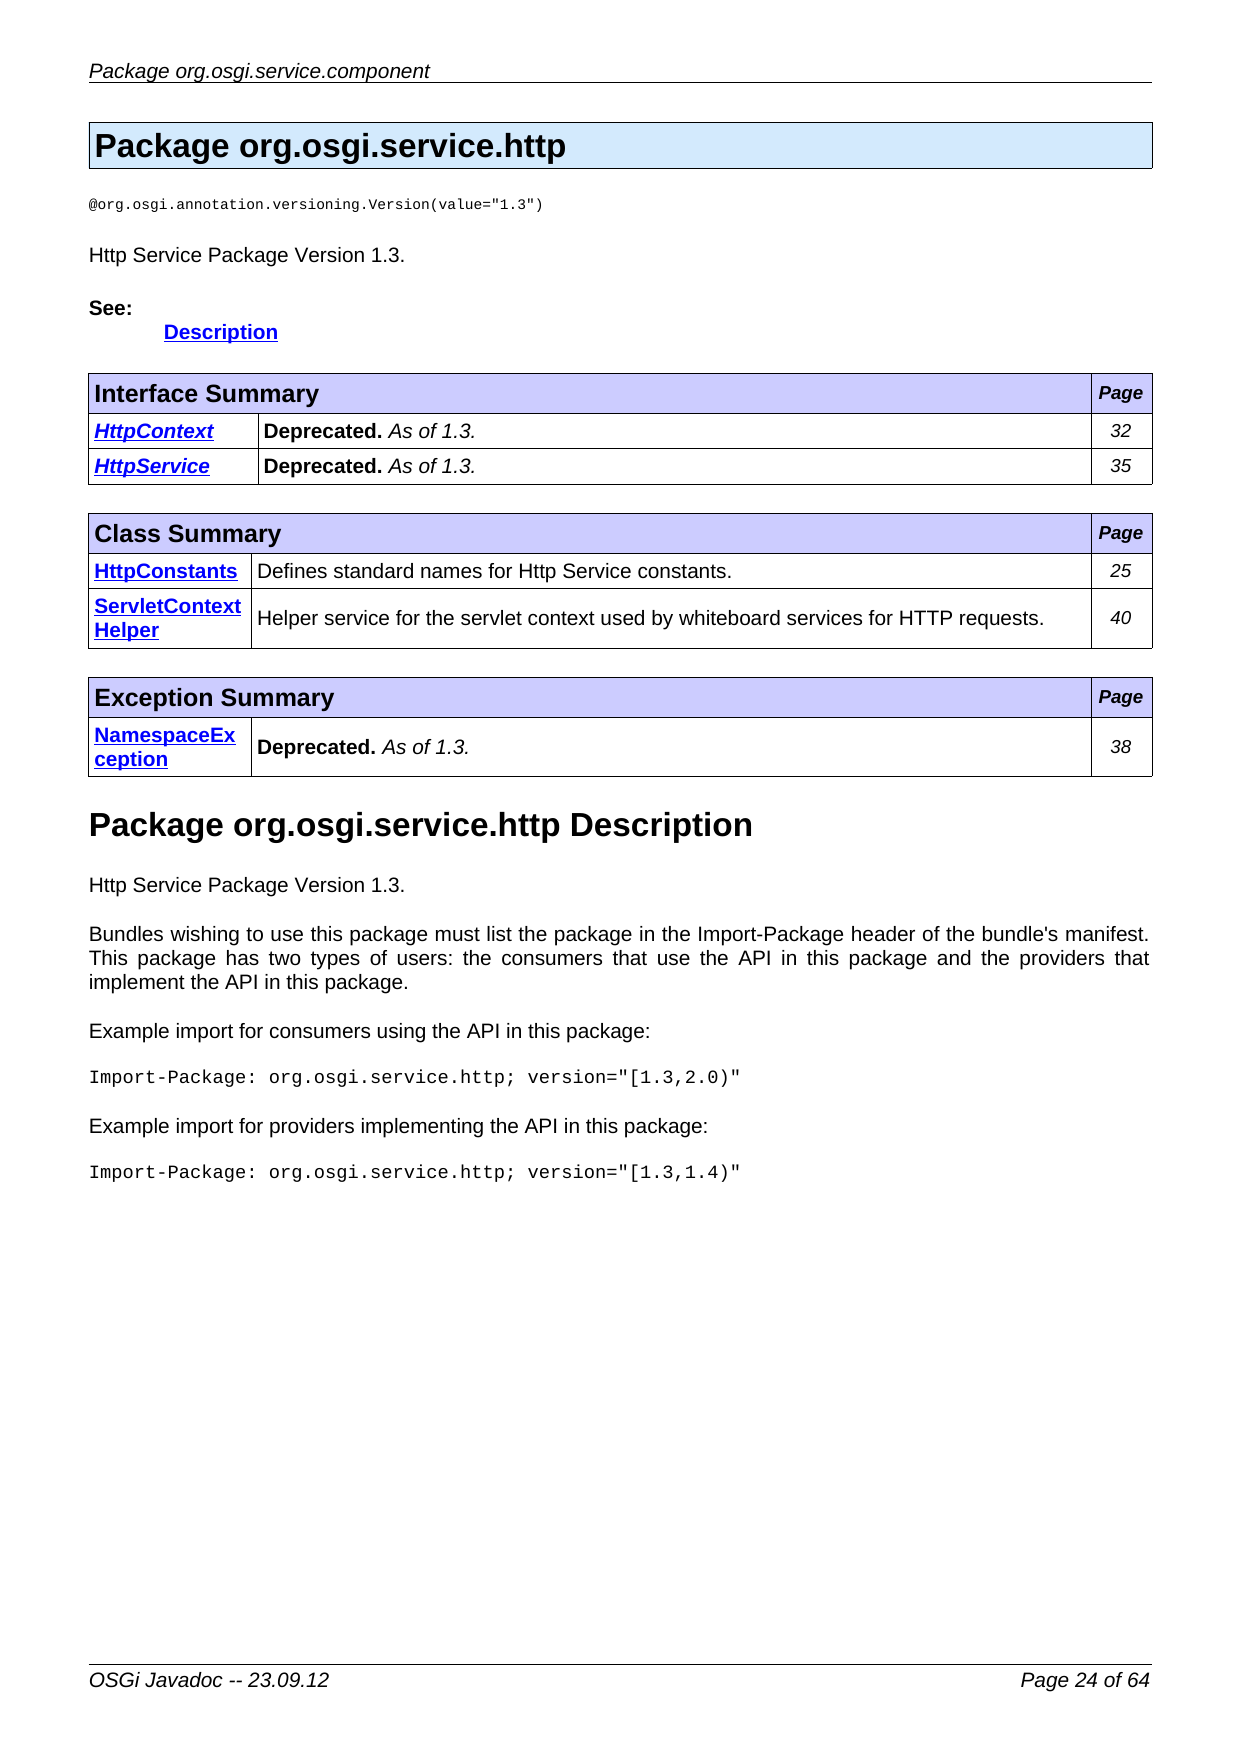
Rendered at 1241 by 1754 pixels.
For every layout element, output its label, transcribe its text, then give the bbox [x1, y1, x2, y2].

table_cell [1092, 589, 1152, 648]
table_cell Helper service for the servlet context used by whiteboard services for HTTP requests. [252, 589, 1091, 648]
table_cell ServletContextHelper [89, 589, 251, 648]
table_cell [1092, 718, 1152, 776]
table_header Class Summary [89, 514, 1091, 553]
table_cell HttpConstants [89, 554, 251, 588]
text Bundles wishing to use this package must list the package in the Import-Package header of the bundle's manifest. This package has two types of users: the consumers that use the API in this package and the providers that implement the API in this package. [88, 922, 1152, 994]
text Import-Package: org.osgi.service.http; version="[1.3,1.4)" [88, 1163, 1152, 1184]
table_header Interface Summary [89, 374, 1091, 413]
table_cell [1092, 449, 1152, 484]
text Http Service Package Version 1.3. [88, 243, 1152, 267]
table_header Page [1092, 678, 1152, 717]
table_cell NamespaceException [89, 718, 251, 776]
table_header Page [1092, 374, 1152, 413]
table_header Page [1092, 514, 1152, 553]
table_cell Defines standard names for Http Service constants. [252, 554, 1091, 588]
table_cell Deprecated. As of 1.3. [259, 414, 1091, 448]
table_header Exception Summary [89, 678, 1091, 717]
table_cell [1092, 414, 1152, 448]
text Package org.osgi.service.http Description [88, 806, 1152, 844]
text Example import for providers implementing the API in this package: [88, 1114, 1152, 1138]
text Http Service Package Version 1.3. [88, 873, 1152, 897]
text @org.osgi.annotation.versioning.Version(value="1.3") [88, 197, 1152, 213]
table_cell HttpService [89, 449, 258, 484]
table_cell [1092, 554, 1152, 588]
subtitle Package org.osgi.service.http [90, 123, 1152, 168]
table_cell Deprecated. As of 1.3. [252, 718, 1091, 776]
text Example import for consumers using the API in this package: [88, 1019, 1152, 1043]
text Description [163, 320, 1152, 344]
table_cell HttpContext [89, 414, 258, 448]
text Import-Package: org.osgi.service.http; version="[1.3,2.0)" [88, 1068, 1152, 1089]
text See: [88, 296, 1152, 320]
table_cell Deprecated. As of 1.3. [259, 449, 1091, 484]
